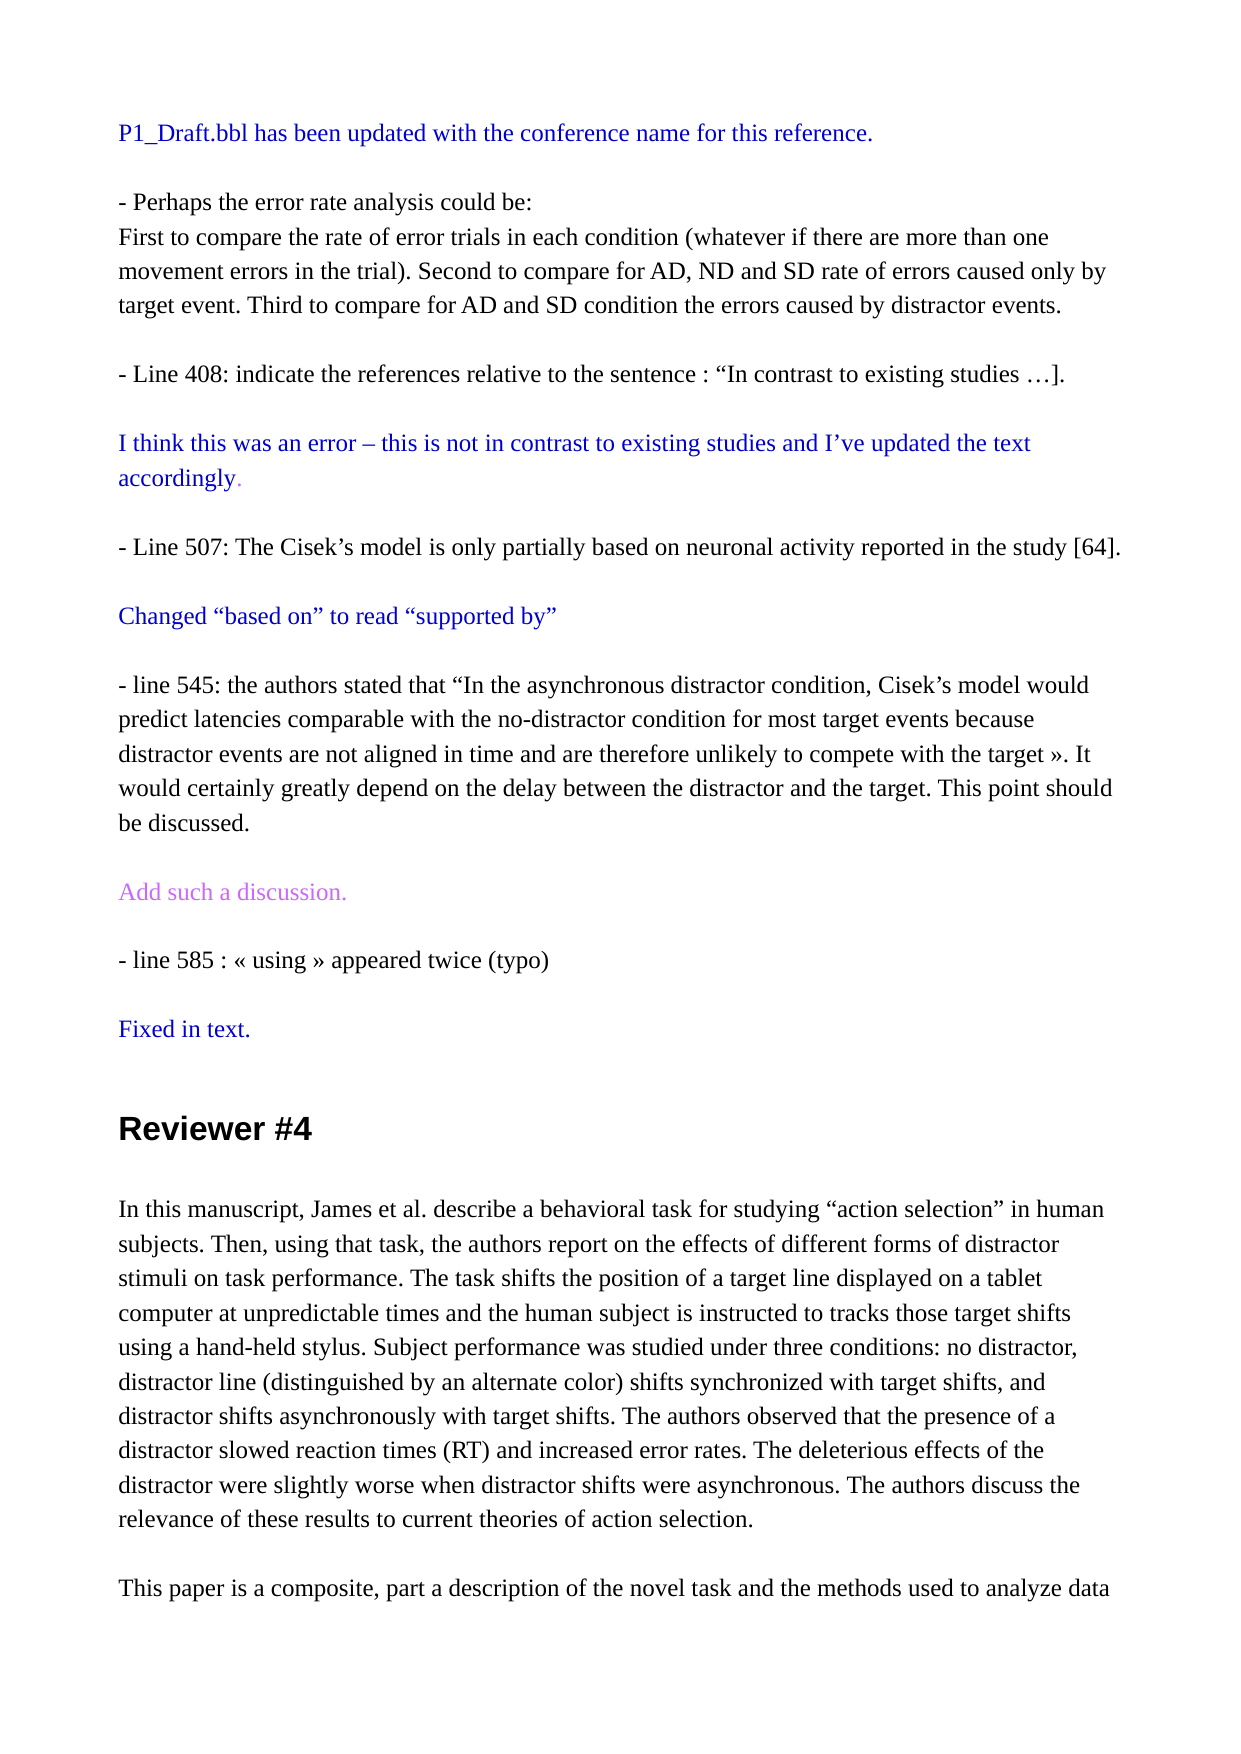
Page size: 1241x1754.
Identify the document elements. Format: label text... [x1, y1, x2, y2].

text - Line 507: The Cisek’s model is only partially based on neuronal activity reported in the study [64]. [118, 532, 1122, 561]
text I think this was an error – this is not in contrast to existing studies and I’ve updated the text accordingly. [118, 428, 1122, 492]
subtitle Reviewer #4 [118, 1070, 1122, 1147]
text Changed “based on” to read “supported by” [118, 601, 1122, 629]
text - Perhaps the error rate analysis could be: First to compare the rate of error trials in each condition (whatever if there are more than one movement errors in the trial). Second to compare for AD, ND and SD rate of errors caused only by target event. Third to compare for AD and SD condition the errors caused by distractor events. - Line 408: indicate the references relative to the sentence : “In contrast to existing studies …]. [118, 187, 1122, 388]
text Add such a discussion. - line 585 : « using » appeared twice (typo) [118, 877, 1122, 974]
text Fixed in text. [118, 1014, 1122, 1043]
text - line 545: the authors stated that “In the asynchronous distractor condition, Cisek’s model would predict latencies comparable with the no-distractor condition for most target events because distractor events are not aligned in time and are therefore unlikely to compete with the target ». It would certainly greatly depend on the delay between the distractor and the target. This point should be discussed. [118, 670, 1122, 836]
text P1_Draft.bbl has been updated with the conference name for this reference. [118, 118, 1122, 147]
text In this manuscript, James et al. describe a behavioral task for studying “action selection” in human subjects. Then, using that task, the authors report on the effects of different forms of distractor stimuli on task performance. The task shifts the position of a target line displayed on a tablet computer at unpredictable times and the human subject is instructed to tracks those target shifts using a hand-held stylus. Subject performance was studied under three conditions: no distractor, distractor line (distinguished by an alternate color) shifts synchronized with target shifts, and distractor shifts asynchronously with target shifts. The authors observed that the presence of a distractor slowed reaction times (RT) and increased error rates. The deleterious effects of the distractor were slightly worse when distractor shifts were asynchronous. The authors discuss the relevance of these results to current theories of action selection. This paper is a composite, part a description of the novel task and the methods used to analyze data [118, 1194, 1122, 1602]
